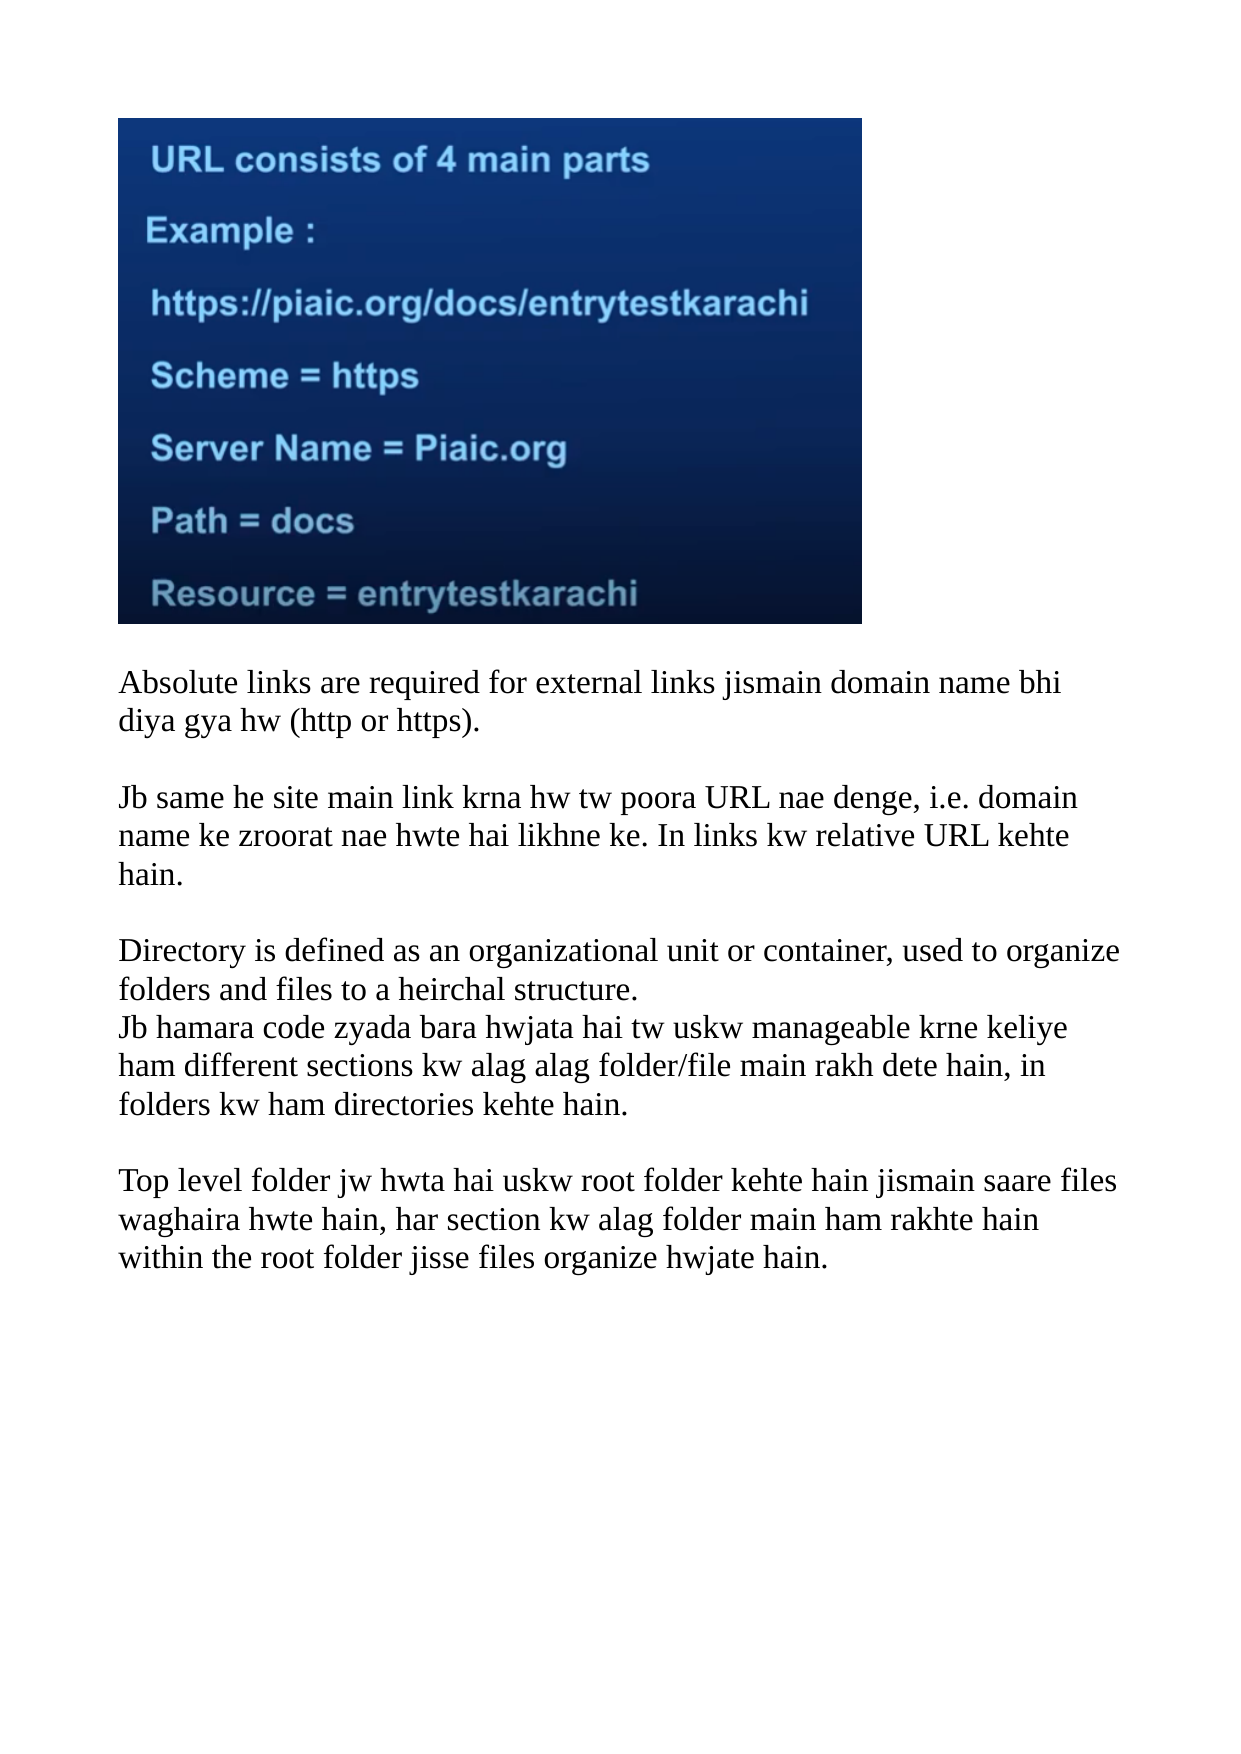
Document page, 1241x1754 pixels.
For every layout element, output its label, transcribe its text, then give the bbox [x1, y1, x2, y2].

text Jb same he site main link krna hw tw poora URL nae denge, i.e. domain name ke zroorat nae hwte hai likhne ke. In links kw relative URL kehte hain. [118, 777, 1122, 892]
text Absolute links are required for external links jismain domain name bhi diya gya hw (http or https). [118, 662, 1122, 739]
text Directory is defined as an organizational unit or container, used to organize folders and files to a heirchal structure. [118, 931, 1122, 1007]
text Top level folder jw hwta hai uskw root folder kehte hain jismain saare files waghaira hwte hain, har section kw alag folder main ham rakhte hain within the root folder jisse files organize hwjate hain. [118, 1161, 1122, 1276]
text Jb hamara code zyada bara hwjata hai tw uskw manageable krne keliye ham different sections kw alag alag folder/file main rakh dete hain, in folders kw ham directories kehte hain. [118, 1007, 1122, 1122]
